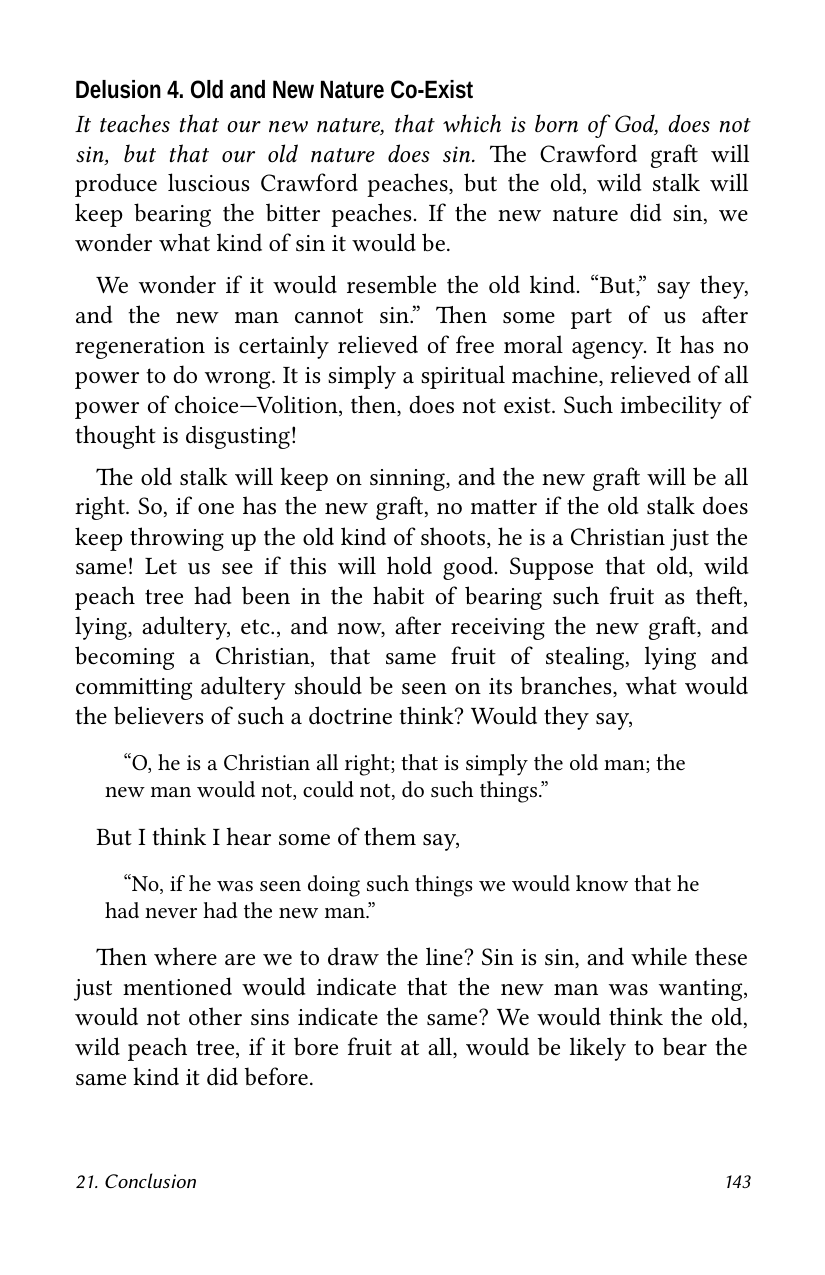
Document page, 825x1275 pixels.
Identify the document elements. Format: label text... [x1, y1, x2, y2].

text Then where are we to draw the line? Sin is sin, and while these just mentioned would indicate that the new man was wanting, would not other sins indicate the same? We would think the old, wild peach tree, if it bore fruit at all, would be likely to bear the same kind it did before. [75, 943, 750, 1091]
text “O, he is a Christian all right; that is simply the old man; the new man would not, could not, do such things.” [105, 750, 720, 803]
text But I think I hear some of them say, [75, 823, 750, 851]
text We wonder if it would resemble the old kind. “But,” say they, and the new man cannot sin.” Then some part of us after regeneration is certainly relieved of free moral agency. It has no power to do wrong. It is simply a spiritual machine, relieved of all power of choice—Volition, then, does not exist. Such imbecility of thought is disgusting! [75, 271, 750, 449]
text The old stalk will keep on sinning, and the new graft will be all right. So, if one has the new graft, no matter if the old stalk does keep throwing up the old kind of shoots, he is a Christian just the same! Let us see if this will hold good. Suppose that old, wild peach tree had been in the habit of bearing such fruit as theft, lying, adultery, etc., and now, after receiving the new graft, and becoming a Christian, that same fruit of stealing, lying and committing adultery should be seen on its branches, what would the believers of such a doctrine think? Would they say, [75, 463, 750, 730]
text “No, if he was seen doing such things we would know that he had never had the new man.” [105, 871, 720, 924]
text It teaches that our new nature, that which is born of God, does not sin, but that our old nature does sin. The Crawford graft will produce luscious Crawford peaches, but the old, wild stalk will keep bearing the bitter peaches. If the new nature did sin, we wonder what kind of sin it would be. [75, 110, 750, 258]
subtitle Delusion 4. Old and New Nature Co-Exist [75, 75, 750, 104]
